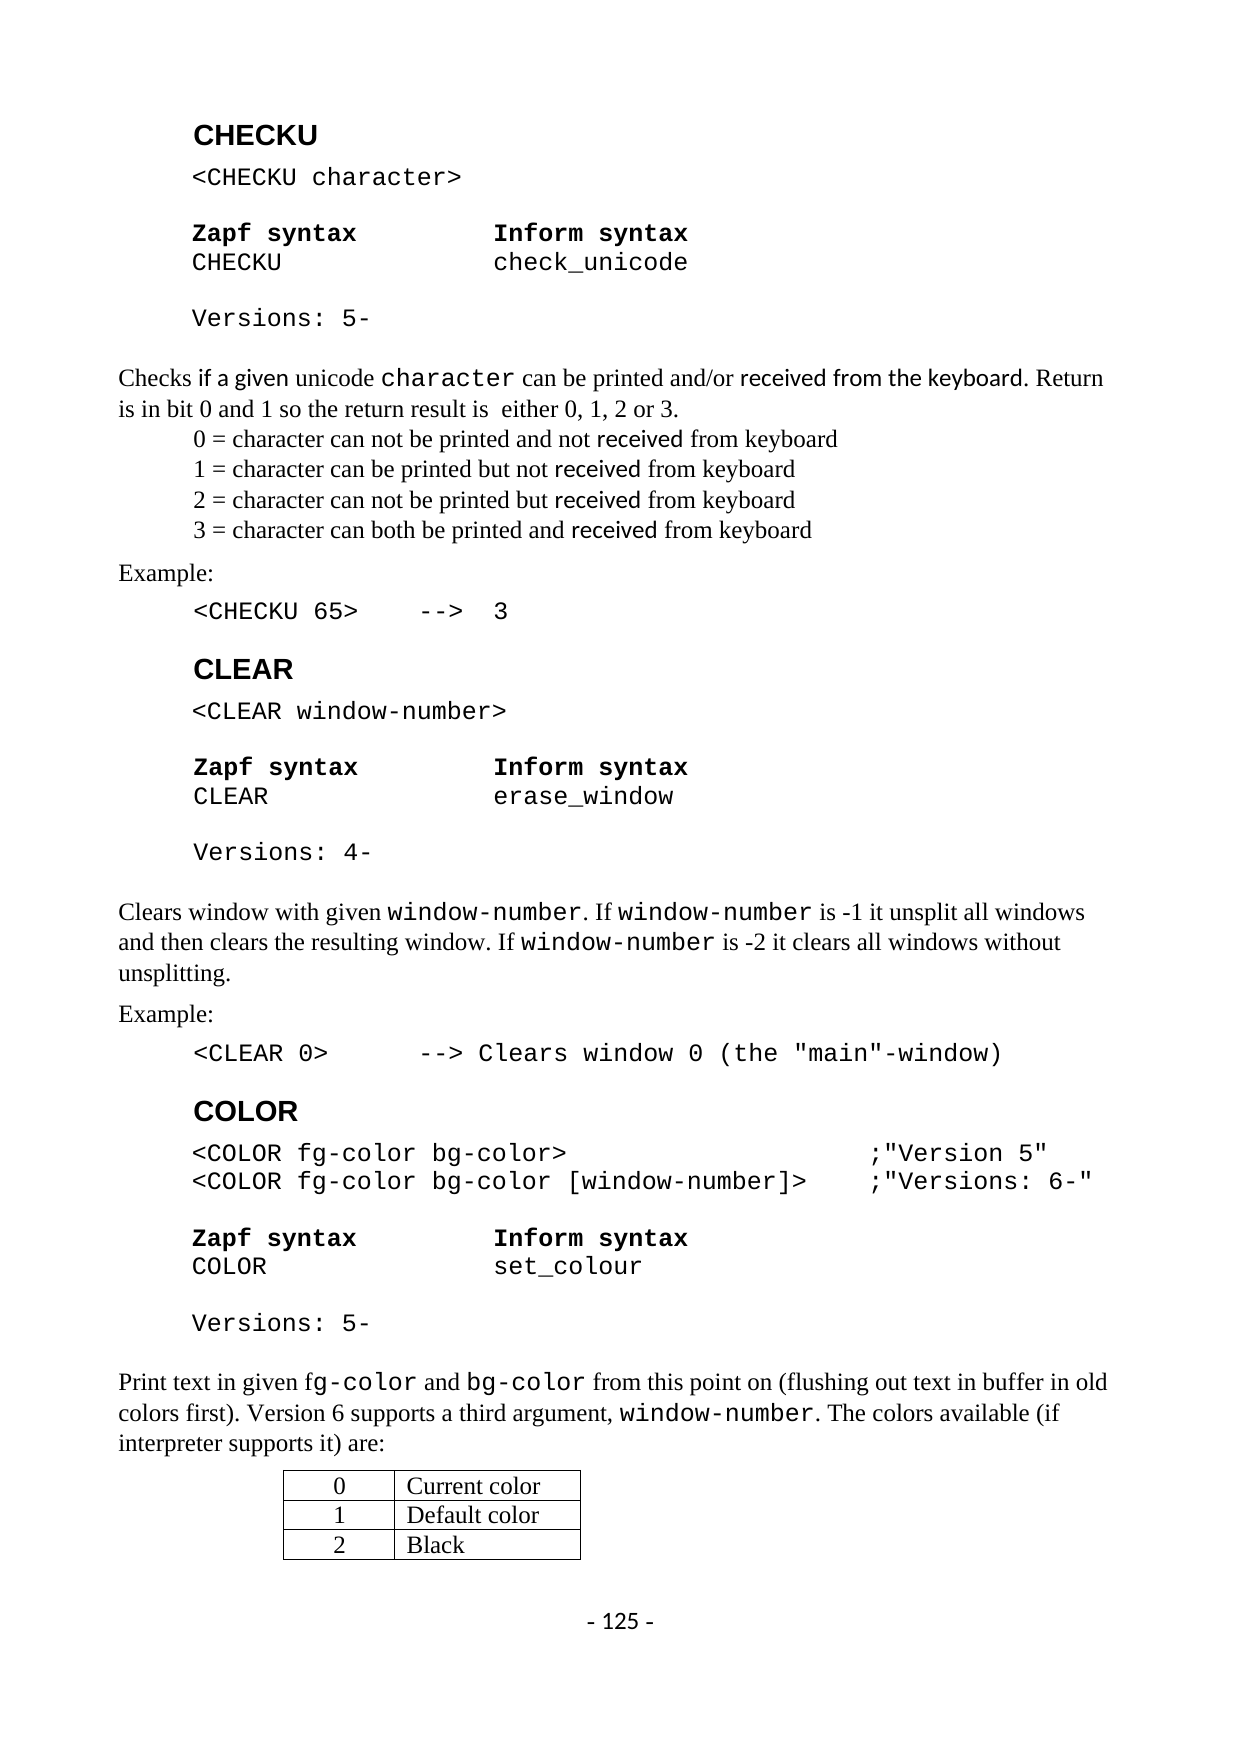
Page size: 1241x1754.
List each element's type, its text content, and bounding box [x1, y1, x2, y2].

text Checks if a given unicode character can be printed and/or received from the keyboard. Return is in bit 0 and 1 so the return result is either 0, 1, 2 or 3. 0 = character can not be printed and not received from keyboard 1 = character can be printed but not received from keyboard 2 = character can not be printed but received from keyboard 3 = character can both be printed and received from keyboard [118, 362, 1122, 545]
table_cell 2 [284, 1530, 394, 1559]
text Zapf syntax Inform syntax [192, 221, 1122, 249]
text Clears window with given window-number. If window-number is -1 it unsplit all windows and then clears the resulting window. If window-number is -2 it clears all windows without unsplitting. [118, 897, 1122, 987]
text Example: [118, 999, 1122, 1028]
text Print text in given fg-color and bg-color from this point on (flushing out text in buffer in old colors first). Version 6 supports a third argument, window-number. The colors available (if interpreter supports it) are: [118, 1367, 1122, 1457]
table_header 0 [284, 1471, 394, 1499]
table_cell Default color [395, 1501, 580, 1529]
table_cell Black [395, 1530, 580, 1559]
subtitle CHECKU [118, 118, 1122, 152]
text Zapf syntax Inform syntax [192, 1225, 1122, 1253]
text CHECKU check_unicode [192, 249, 1122, 277]
text Versions: 5- [192, 1310, 1122, 1338]
text <COLOR fg-color bg-color> ;"Version 5" <COLOR fg-color bg-color [window-number]> ;"Versions: 6-" [192, 1140, 1122, 1197]
text Versions: 5- [192, 306, 1122, 334]
table_header Current color [395, 1471, 580, 1499]
text <CHECKU 65> --> 3 [118, 599, 1122, 627]
text <CHECKU character> [192, 164, 1122, 192]
text Example: [118, 558, 1122, 586]
subtitle COLOR [118, 1094, 1122, 1128]
text <CLEAR 0> --> Clears window 0 (the "main"-window) [118, 1041, 1122, 1069]
text Zapf syntax Inform syntax [118, 755, 1122, 783]
text <CLEAR window-number> [192, 698, 1122, 727]
subtitle CLEAR [118, 652, 1122, 686]
text COLOR set_colour [192, 1253, 1122, 1282]
text Versions: 4- [118, 840, 1122, 868]
text CLEAR erase_window [118, 783, 1122, 812]
table_cell 1 [284, 1501, 394, 1529]
